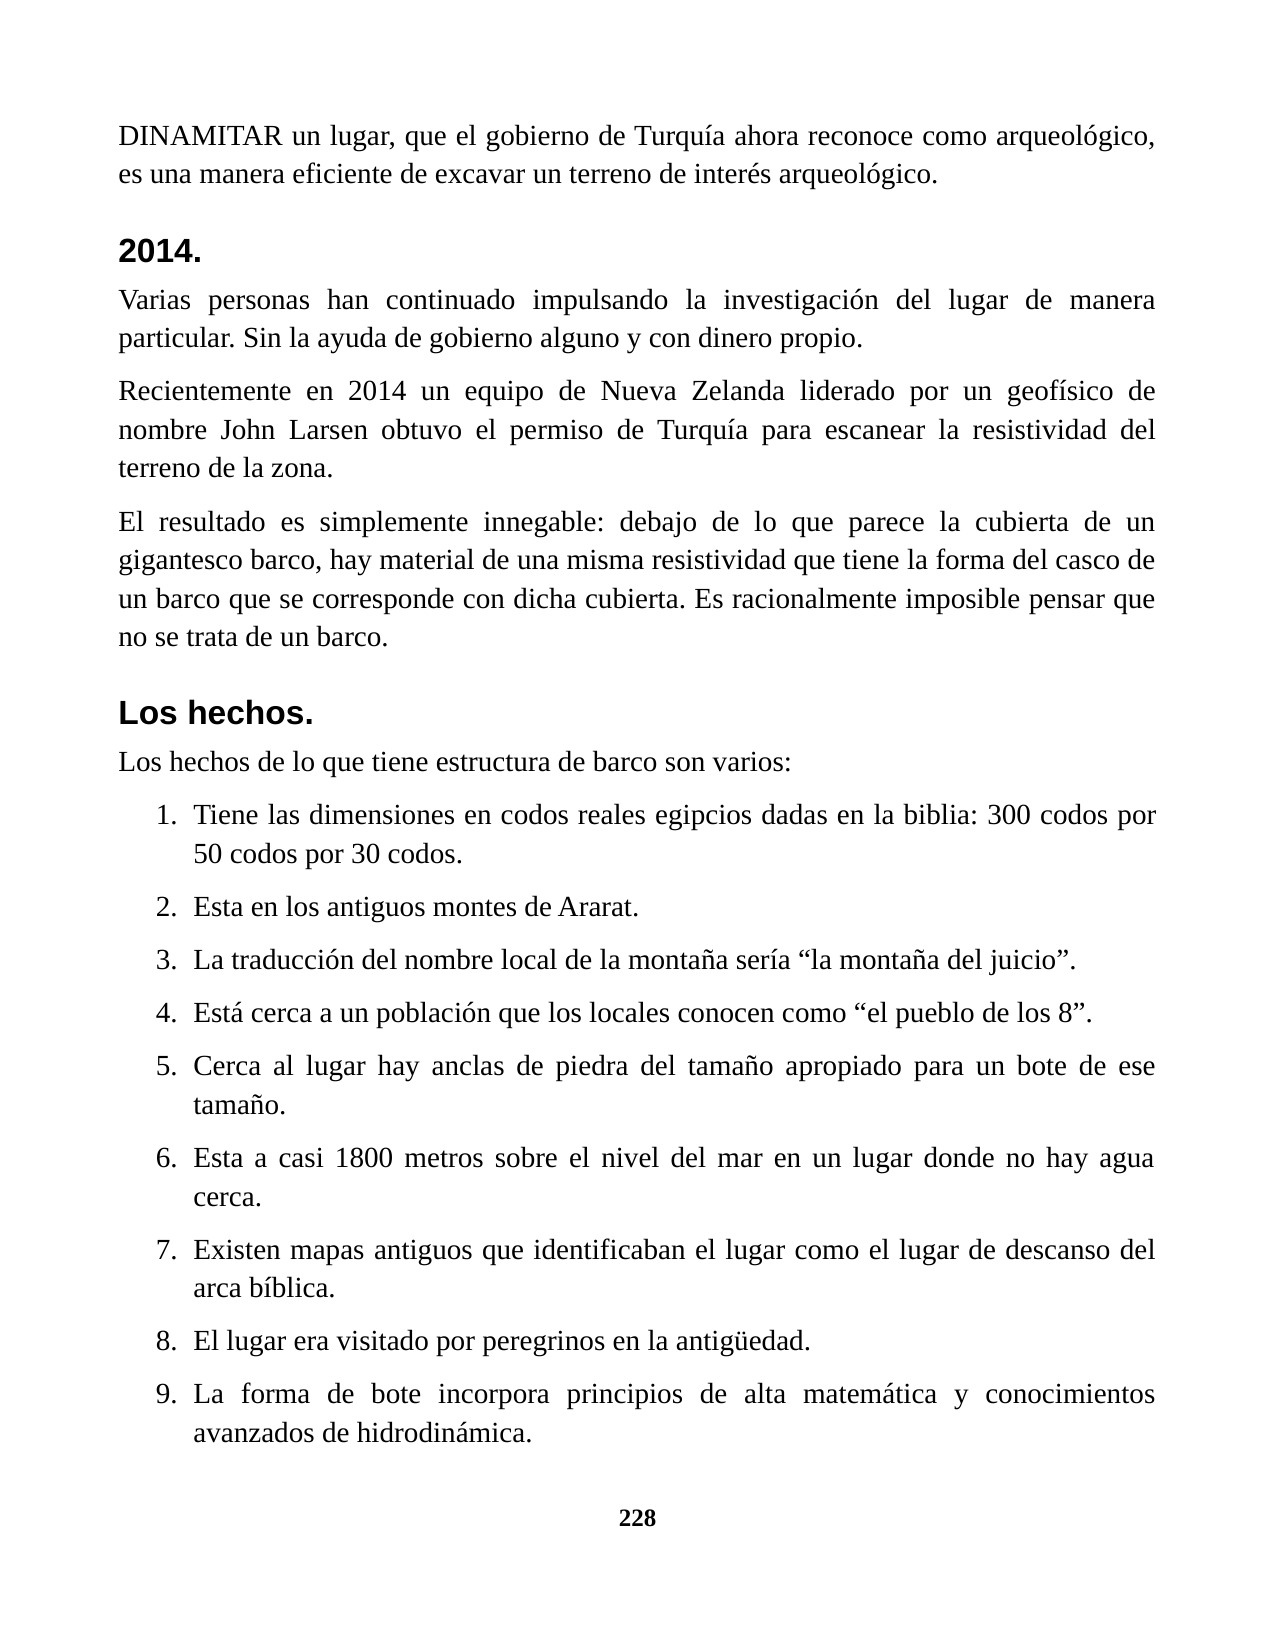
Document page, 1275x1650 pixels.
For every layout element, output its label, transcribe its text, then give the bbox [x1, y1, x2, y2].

subtitle 2014. [118, 231, 1157, 269]
list Está cerca a un población que los locales conocen como “el pueblo de los 8”. [156, 995, 1157, 1029]
list La forma de bote incorpora principios de alta matemática y conocimientos avanzados de hidrodinámica. [156, 1377, 1157, 1449]
subtitle Los hechos. [118, 693, 1157, 732]
list Esta a casi 1800 metros sobre el nivel del mar en un lugar donde no hay agua cerca. [156, 1140, 1157, 1212]
list La traducción del nombre local de la montaña sería “la montaña del juicio”. [156, 942, 1157, 976]
list Existen mapas antiguos que identificaban el lugar como el lugar de descanso del arca bíblica. [156, 1232, 1157, 1304]
text Recientemente en 2014 un equipo de Nueva Zelanda liderado por un geofísico de nombre John Larsen obtuvo el permiso de Turquía para escanear la resistividad del terreno de la zona. [118, 373, 1157, 484]
list Cerca al lugar hay anclas de piedra del tamaño apropiado para un bote de ese tamaño. [156, 1048, 1157, 1121]
text Los hechos de lo que tiene estructura de barco son varios: [118, 744, 1157, 778]
text El resultado es simplemente innegable: debajo de lo que parece la cubierta de un gigantesco barco, hay material de una misma resistividad que tiene la forma del casco de un barco que se corresponde con dicha cubierta. Es racionalmente imposible pensar que no se trata de un barco. [118, 504, 1157, 653]
list Tiene las dimensiones en codos reales egipcios dadas en la biblia: 300 codos por 50 codos por 30 codos. [156, 797, 1157, 869]
text DINAMITAR un lugar, que el gobierno de Turquía ahora reconoce como arqueológico, es una manera eficiente de excavar un terreno de interés arqueológico. [118, 118, 1157, 190]
text Varias personas han continuado impulsando la investigación del lugar de manera particular. Sin la ayuda de gobierno alguno y con dinero propio. [118, 282, 1157, 354]
list Esta en los antiguos montes de Ararat. [156, 889, 1157, 923]
list El lugar era visitado por peregrinos en la antigüedad. [156, 1323, 1157, 1357]
